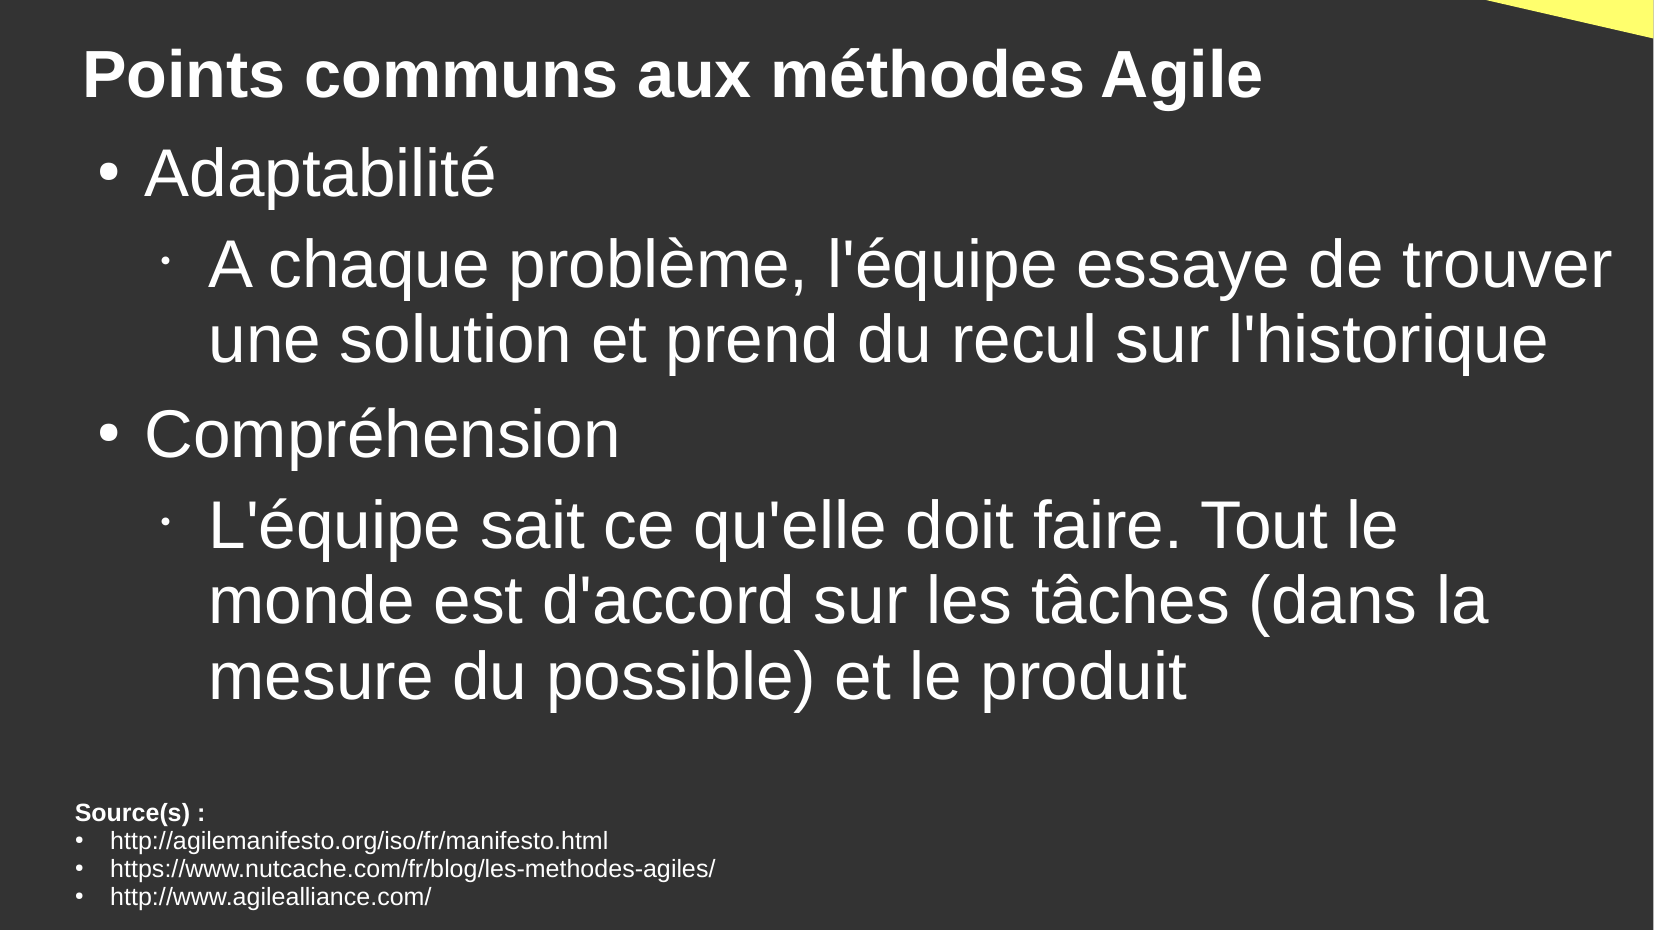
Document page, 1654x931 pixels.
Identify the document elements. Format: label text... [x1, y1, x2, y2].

title Points communs aux méthodes Agile [82, 37, 1571, 122]
list Adaptabilité A chaque problème, l'équipe essaye de trouver une solution et prend du recul sur l'historique Compréhension L'équipe sait ce qu'elle doit faire. Tout le monde est d'accord sur les tâches (dans la mesure du possible) et le produit [80, 135, 1620, 777]
text_box Source(s) : http://agilemanifesto.org/iso/fr/manifesto.html https://www.nutcache.com/fr/blog/les-methodes-agiles/ http://www.agilealliance.com/ [59, 791, 1546, 919]
text_box [1485, 0, 1654, 39]
